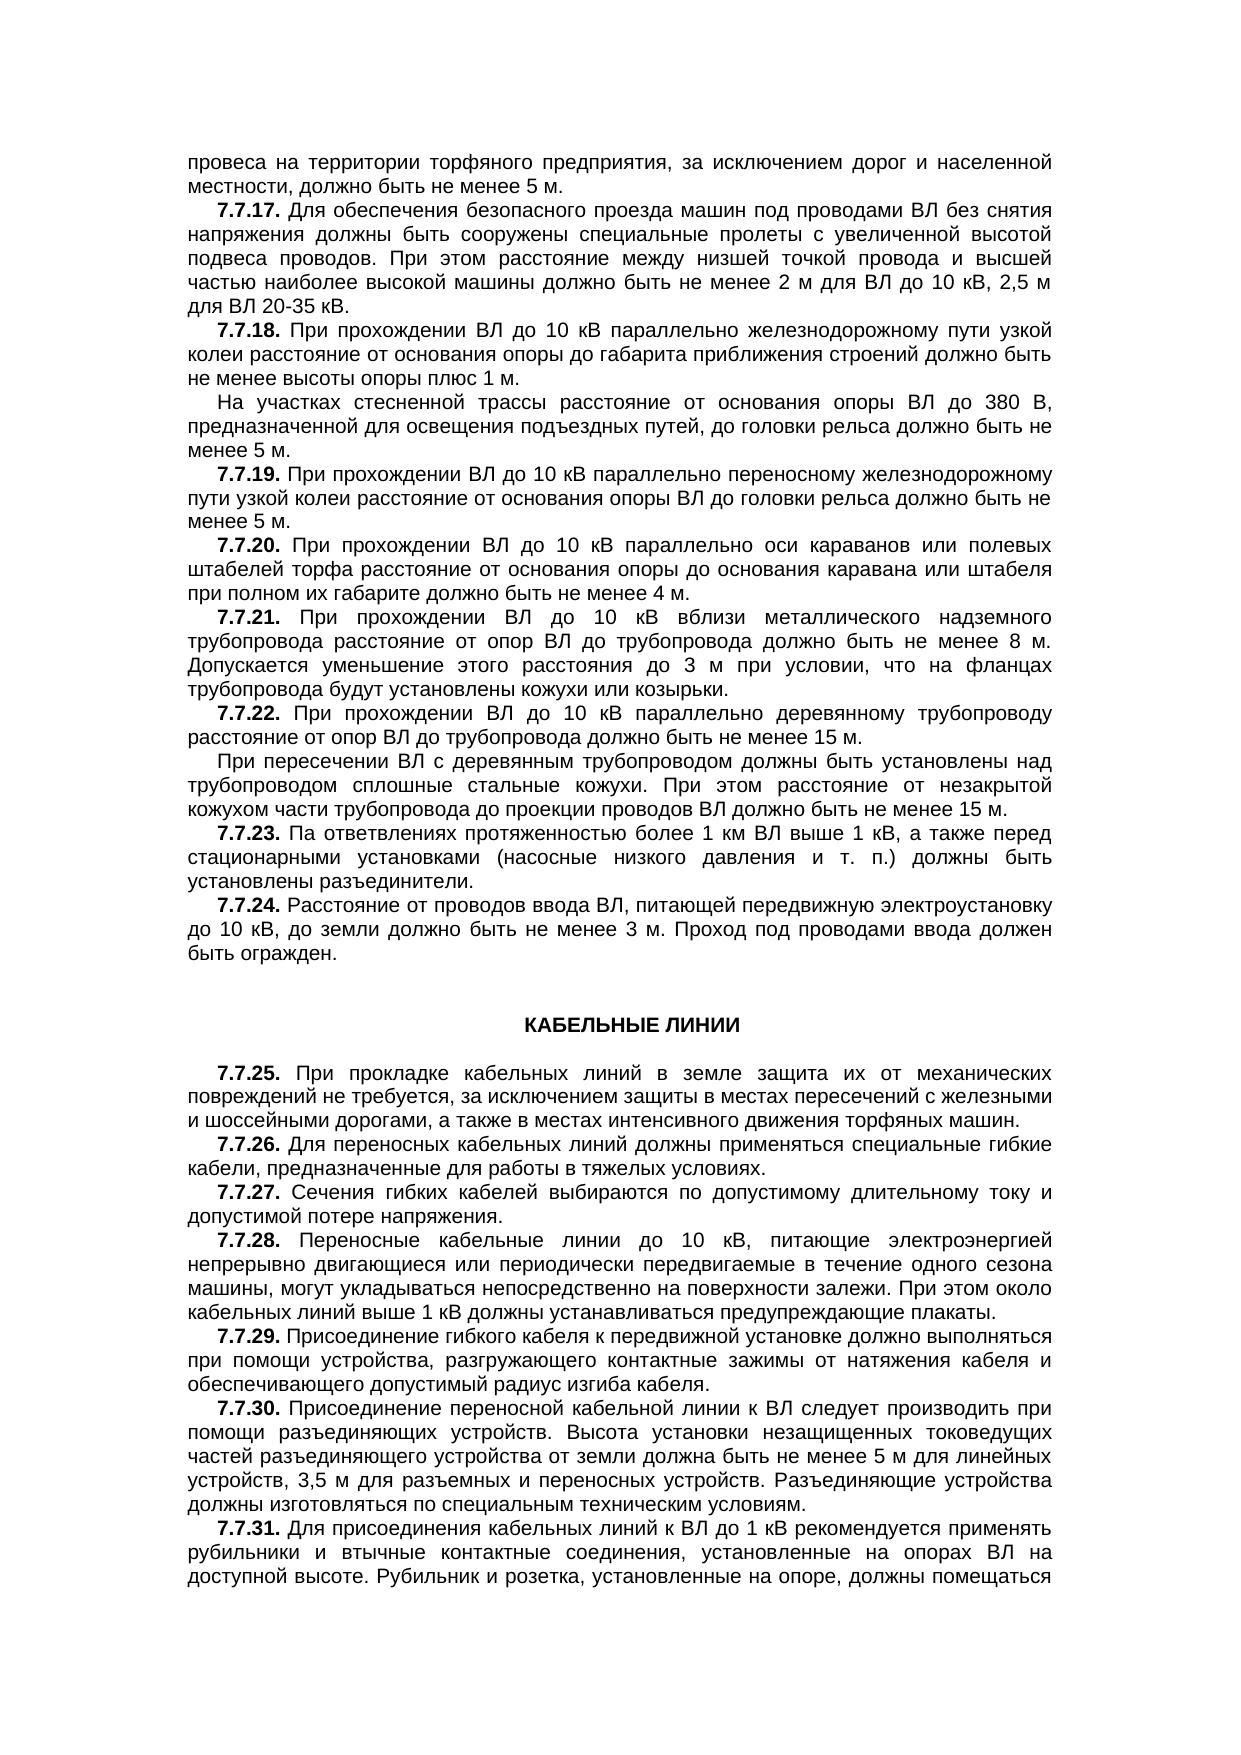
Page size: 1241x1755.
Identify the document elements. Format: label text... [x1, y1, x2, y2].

text 7.7.18. При прохождении ВЛ до 10 кВ параллельно железнодорожному пути узкой колеи расстояние oт основания опоры до габарита приближения строений должно быть не менее высоты опоры плюс 1 м. [187, 318, 1053, 389]
text 7.7.28. Переносные кабельные линии до 10 кВ, питающие электроэнергией непрерывно двигающиеся или периодически передвигаемые в течение одного сезона машины, мoгут укладываться непосредственно на поверхности залежи. При этом около кабельных линий выше 1 кВ должны устанавливаться предупреждающие плакаты. [187, 1228, 1053, 1324]
text 7.7.22. При прохождении BЛ до 10 кВ параллельно деревянному трубопроводу расстояние от опор ВЛ до трубопровода должно быть не менее 15 м. [187, 701, 1053, 749]
text 7.7.17. Для обеспечения безопасного проезда машин под проводами ВЛ без снятия напряжения должны быть сооружены специальные пролеты с увеличенной высотой подвеса проводов. При этом расстояние между низшей точкой провода и высшей частью наиболее высокой машины должно быть не менее 2 м для ВЛ до 10 кВ, 2,5 м для ВЛ 20-35 кВ. [187, 198, 1053, 318]
text 7.7.25. При прокладке кабельных линий в земле защита их от механических повреждений не требуется, за исключением защиты в местах пересечений с железными и шоссейными дорогами, а также в местах интенсивного движения торфяных машин. [187, 1060, 1053, 1132]
text 7.7.27. Сечения гибких кабелей выбираются по допустимому длительному току и допустимой потере напряжения. [187, 1180, 1053, 1228]
text 7.7.21. При прохождении ВЛ до 10 кВ вблизи металлического надземного трубопровода расстояние oт опор ВЛ до трубопровода должно быть не менее 8 м. Допускается уменьшение этого расстояния до 3 м при условии, что на фланцах трубопровода будут установлены кожухи или козырьки. [187, 605, 1053, 701]
text При пересечении BЛ с деревянным трубопроводом должны быть установлены над трубопроводом сплошные стальные кожухи. При этом расстояние от незакрытой кожухом части трубопровода до проекции проводов ВЛ должно быть не менее 15 м. [187, 749, 1053, 821]
text 7.7.29. Присоединение гибкого кабеля к передвижной установке должно выполняться при помощи устройства, разгружающего контактные зажимы от натяжения кабеля и обеспечивающего допустимый радиус изгиба кабеля. [187, 1324, 1053, 1396]
subtitle КАБЕЛЬНЫЕ ЛИНИИ [187, 1012, 1053, 1036]
text провеса на территории торфяного предприятия, за исключением дорог и населенной местности, должно быть не менее 5 м. [187, 150, 1053, 198]
text 7.7.24. Расстояние от проводов ввода ВЛ, питающей передвижную электроустановку до 10 кВ, до земли должно быть не менее 3 м. Проход под проводами ввода должен быть огражден. [187, 893, 1053, 964]
text 7.7.23. Па ответвлениях протяженностью более 1 км ВЛ выше 1 кВ, а также перед стационарными установками (насосные низкого давления и т. п.) должны быть установлены разъединители. [187, 821, 1053, 893]
text 7.7.26. Для переносных кабельных линий должны применяться специальные гибкие кабели, предназначенные для работы в тяжелых условиях. [187, 1132, 1053, 1180]
text 7.7.20. При прохождении ВЛ до 10 кВ параллельно оси караванов или полевых штабелей торфа расстояние от основания опоры до основания каравана или штабеля при полном их габарите должно быть не менее 4 м. [187, 533, 1053, 605]
text 7.7.30. Присоединение переносной кабельной линии к BЛ следует производить при помощи разъединяющих устройств. Высота установки незащищенных токоведущих частей разъединяющего устройства от земли должна быть не менее 5 м для линейных устройств, 3,5 м для разъемных и переносных устройств. Разъединяющие устройства должны изготовляться по специальным техническим условиям. [187, 1396, 1053, 1516]
text На участках стесненной трассы расстояние от основания опоры ВЛ до 380 В, предназначенной для освещения подъездных путей, до головки рельса должно быть не менее 5 м. [187, 389, 1053, 461]
text 7.7.31. Для присоединения кабельных линий к ВЛ до 1 кВ рекомендуется применять рубильники и втычные контактные соединения, установленные на опорах ВЛ на доступной высоте. Рубильник и розетка, установленные на опоре, должны помещаться [187, 1516, 1053, 1587]
text 7.7.19. При прохождении ВЛ до 10 кВ параллельно переносному железнодорожному пути узкой колеи расстояние от основания опоры ВЛ до головки рельса должно быть не менее 5 м. [187, 461, 1053, 533]
